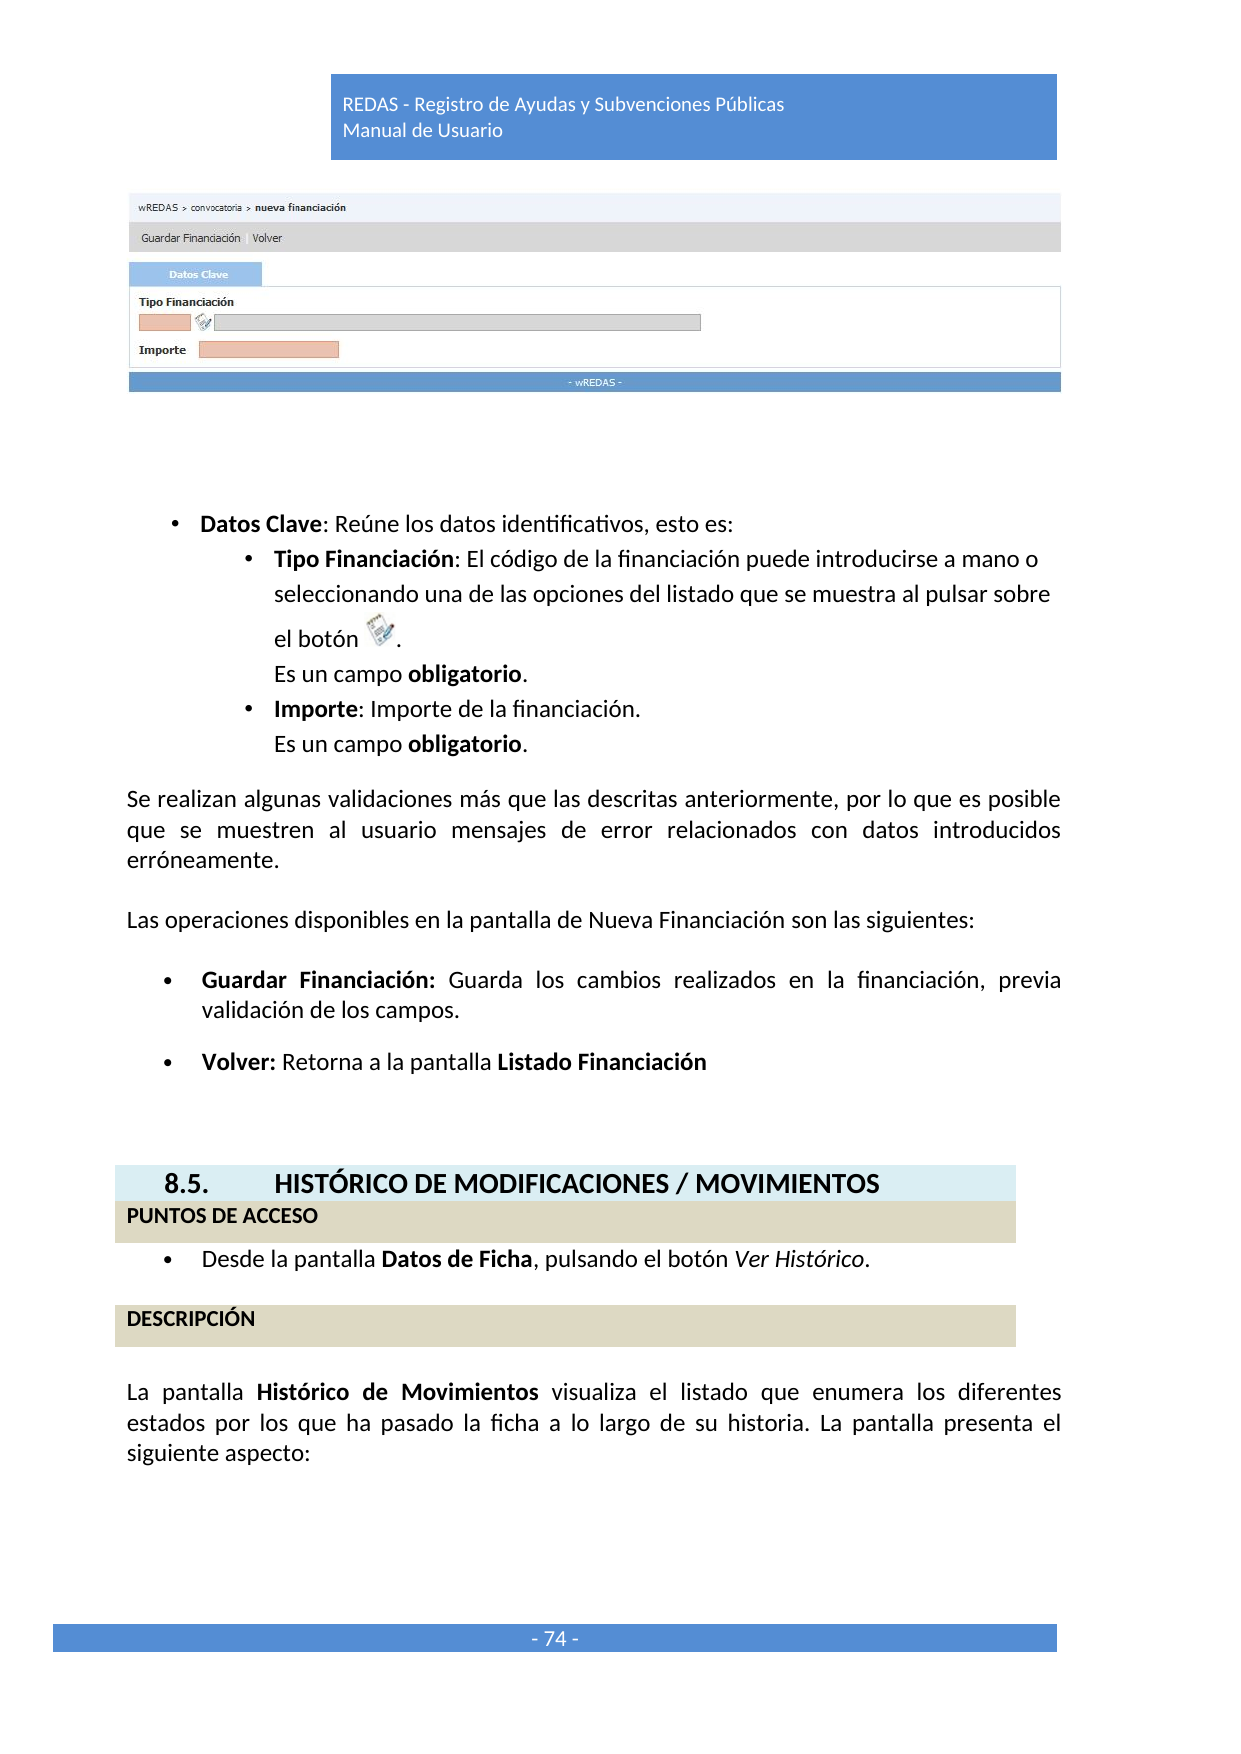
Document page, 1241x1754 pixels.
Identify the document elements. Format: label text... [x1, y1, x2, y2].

picture [126, 188, 1063, 394]
text Se realizan algunas validaciones más que las descritas anteriormente, por lo que es posible que se muestren al usuario mensajes de error relacionados con datos introducidos erróneamente. [127, 784, 1062, 875]
table_header DESCRIPCIÓN [115, 1305, 1016, 1347]
list Datos Clave: Reúne los datos identificativos, esto es: [171, 508, 1062, 538]
list Desde la pantalla Datos de Ficha, pulsando el botón Ver Histórico. [164, 1243, 1062, 1274]
text La pantalla Histórico de Movimientos visualiza el listado que enumera los diferentes estados por los que ha pasado la ficha a lo largo de su historia. La pantalla presenta el siguiente aspecto: [127, 1376, 1062, 1468]
list Volver: Retorna a la pantalla Listado Financiación [164, 1046, 1062, 1076]
table_header HISTÓRICO DE MODIFICACIONES / MOVIMIENTOS [115, 1165, 1016, 1201]
table_cell PUNTOS DE ACCESO [115, 1201, 1016, 1243]
list Importe: Importe de la financiación. Es un campo obligatorio. [244, 693, 1062, 758]
text Las operaciones disponibles en la pantalla de Nueva Financiación son las siguientes: [127, 904, 1062, 935]
picture [364, 612, 396, 647]
list Guardar Financiación: Guarda los cambios realizados en la financiación, previa validación de los campos. [164, 964, 1062, 1025]
list Tipo Financiación: El código de la financiación puede introducirse a mano o seleccionando una de las opciones del listado que se muestra al pulsar sobre el botón . Es un campo obligatorio. [244, 543, 1062, 688]
